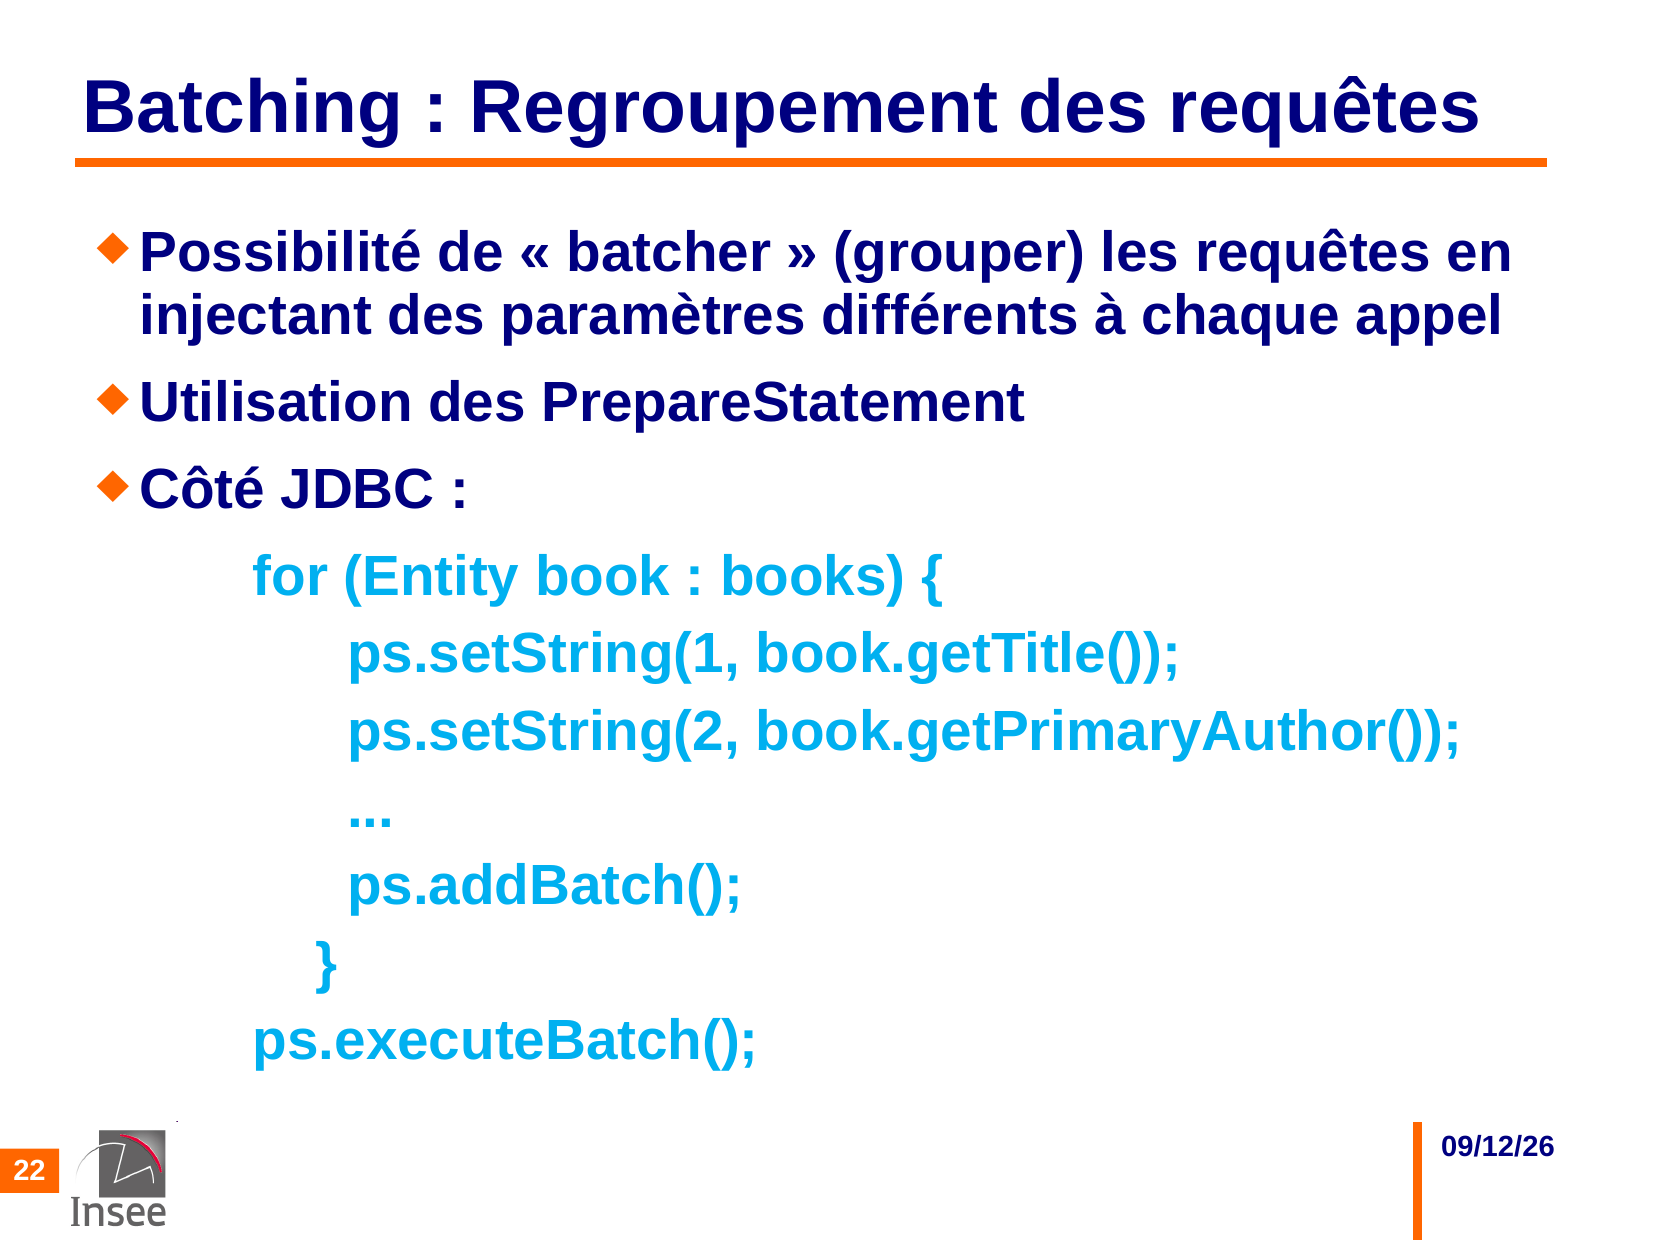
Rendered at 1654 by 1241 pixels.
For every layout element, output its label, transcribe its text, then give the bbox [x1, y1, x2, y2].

picture [62, 1121, 178, 1241]
title Batching : Regroupement des requêtes [82, 49, 1619, 163]
list Possibilité de « batcher » (grouper) les requêtes en injectant des paramètres différents à chaque appel Utilisation des PrepareStatement Côté JDBC : for (Entity book : books) { ps.setString(1, book.getTitle()); ps.setString(2, book.getPrimaryAuthor()); ... ps.addBatch(); } ps.executeBatch(); [82, 136, 1571, 1087]
